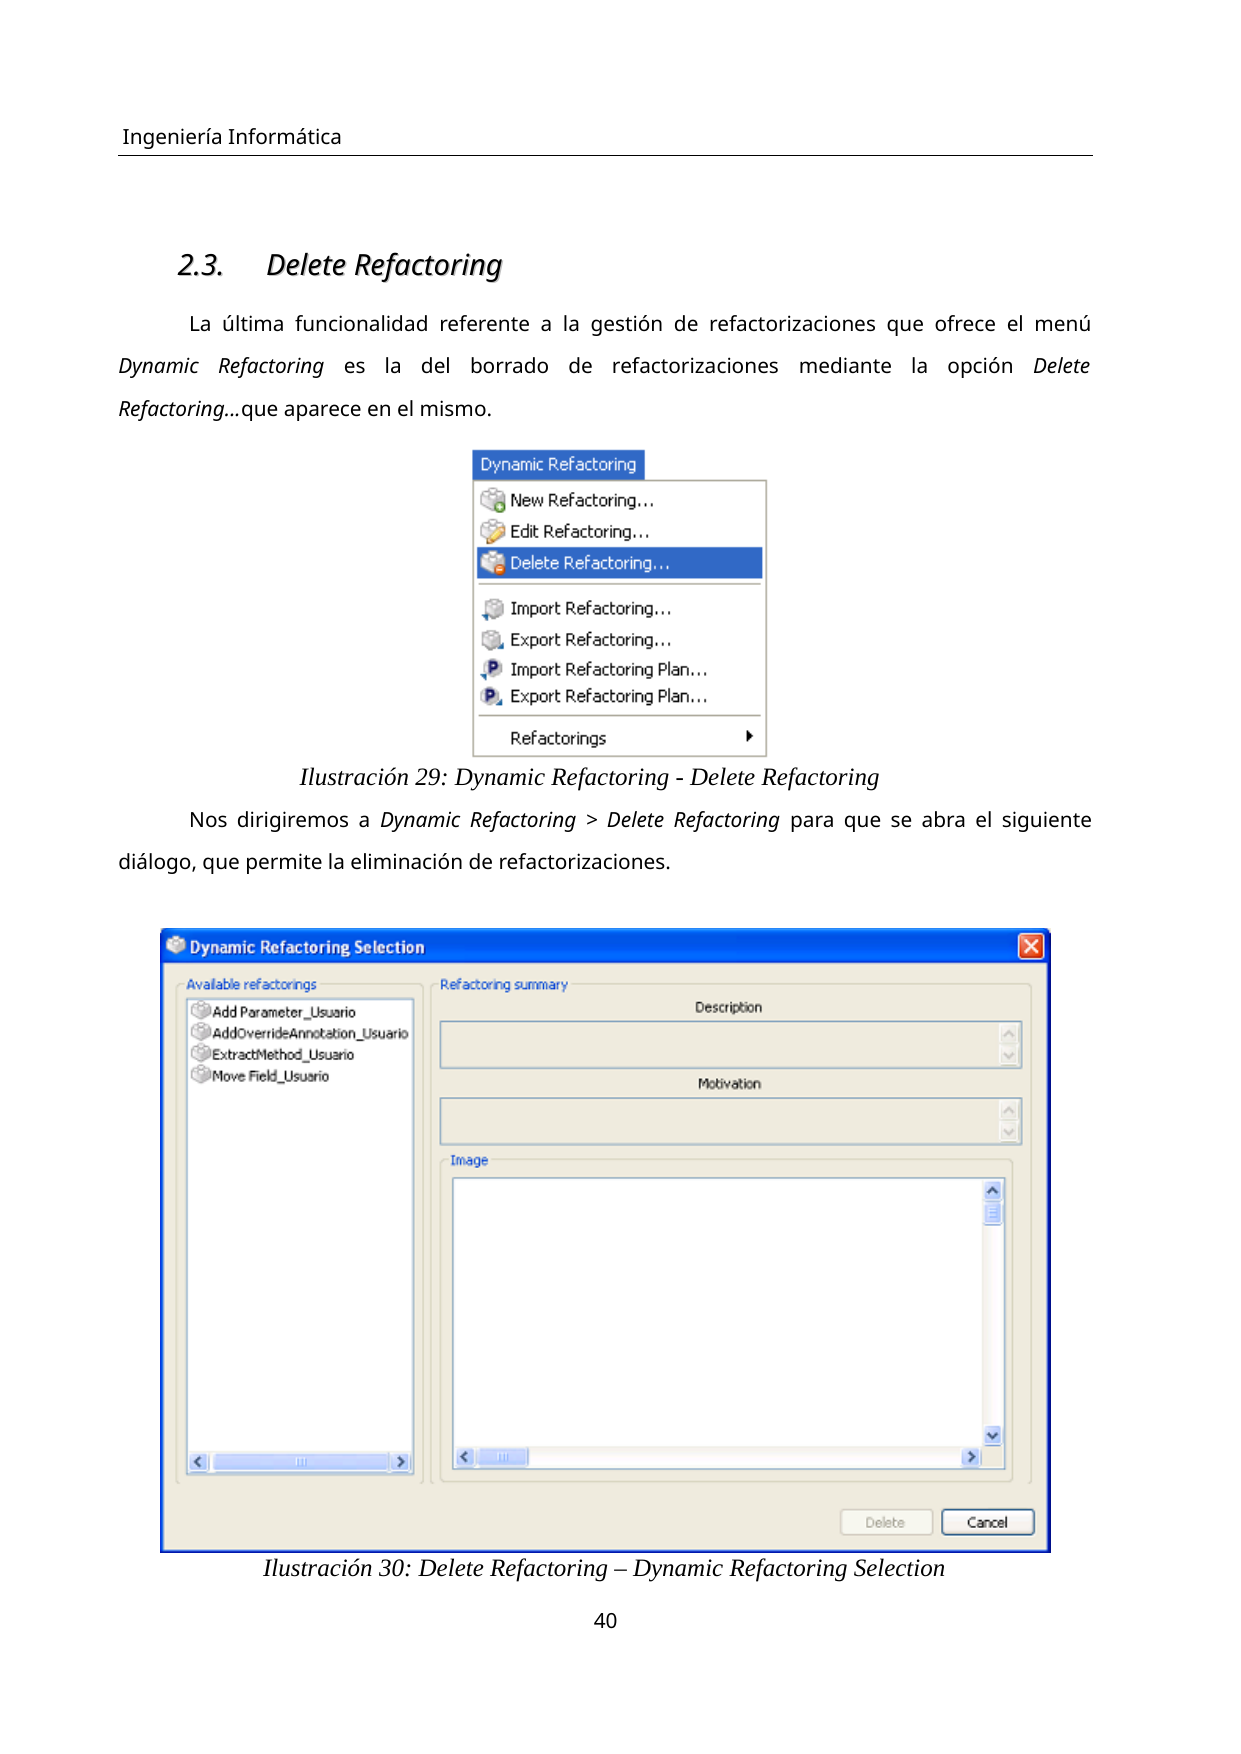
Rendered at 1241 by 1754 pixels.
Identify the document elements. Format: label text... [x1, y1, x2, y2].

picture [468, 444, 772, 762]
subtitle Delete Refactoring [177, 244, 1093, 284]
text La última funcionalidad referente a la gestión de refactorizaciones que ofrece el menú Dynamic Refactoring es la del borrado de refactorizaciones mediante la opción Delete Refactoring...que aparece en el mismo. [118, 309, 1093, 422]
text Ilustración 29: Dynamic Refactoring - Delete Refactoring [288, 457, 893, 791]
picture [160, 928, 1051, 1553]
text Ilustración 30: Delete Refactoring – Dynamic Refactoring Selection [160, 1553, 1051, 1582]
text Nos dirigiremos a Dynamic Refactoring > Delete Refactoring para que se abra el siguiente diálogo, que permite la eliminación de refactorizaciones. [118, 762, 1093, 876]
